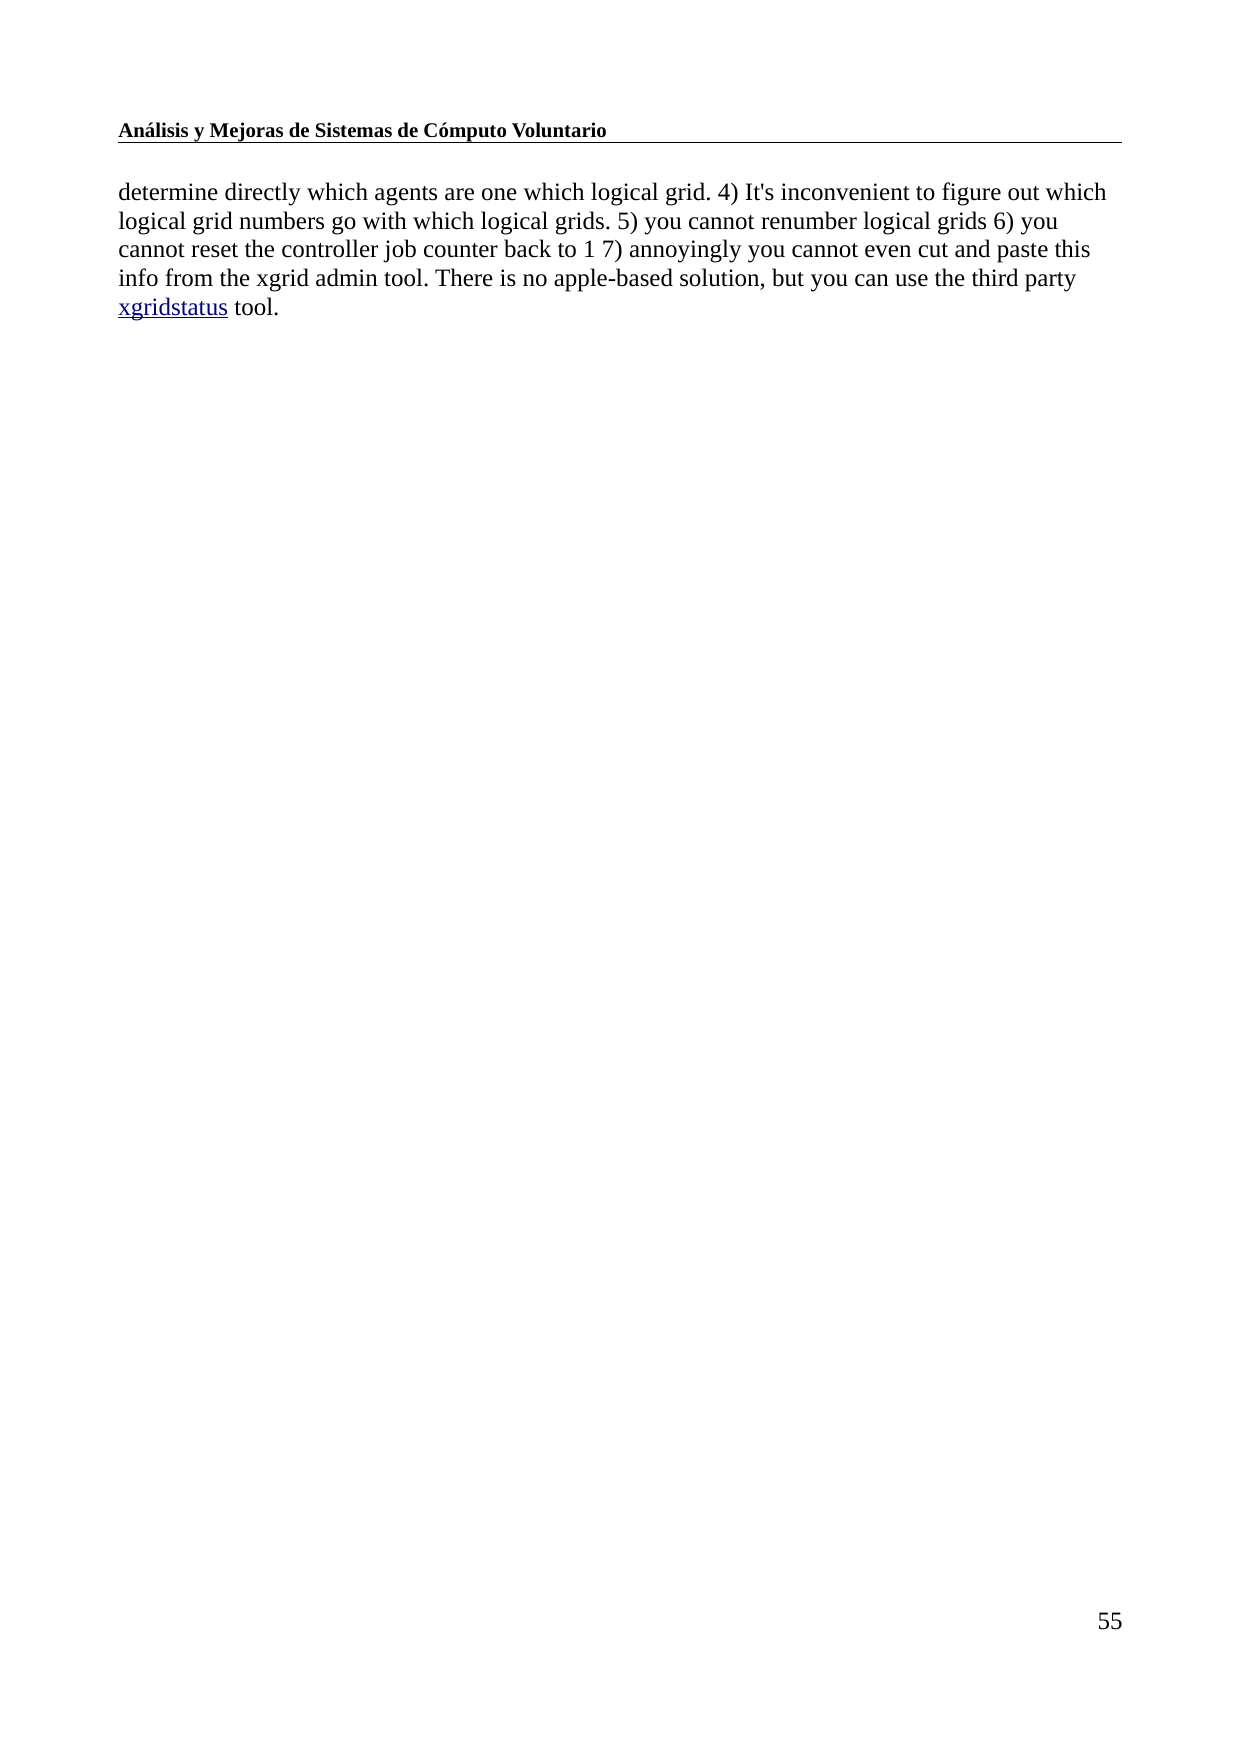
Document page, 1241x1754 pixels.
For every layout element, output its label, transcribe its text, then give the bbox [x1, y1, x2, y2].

text determine directly which agents are one which logical grid. 4) It's inconvenient to figure out which logical grid numbers go with which logical grids. 5) you cannot renumber logical grids 6) you cannot reset the controller job counter back to 1 7) annoyingly you cannot even cut and paste this info from the xgrid admin tool. There is no apple-based solution, but you can use the third party xgridstatus tool. [118, 177, 1122, 321]
